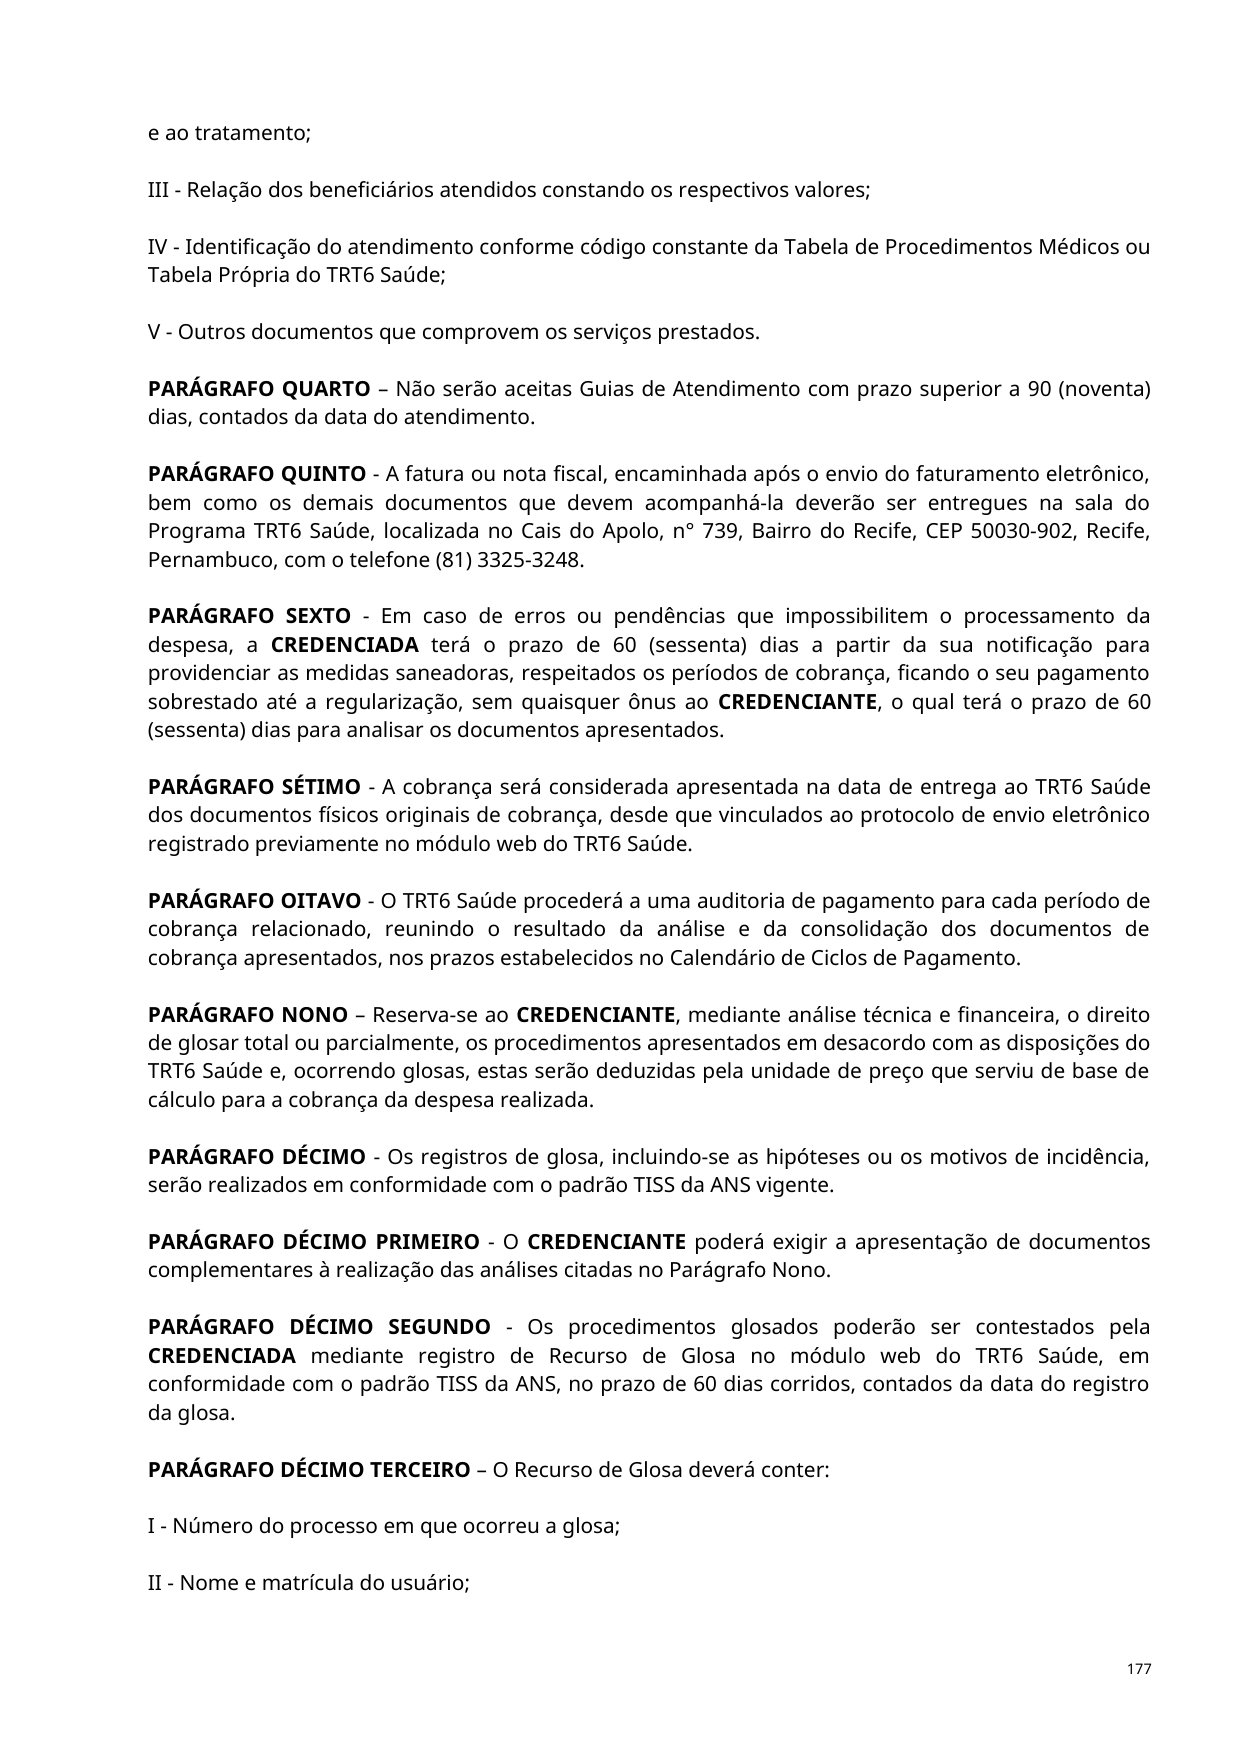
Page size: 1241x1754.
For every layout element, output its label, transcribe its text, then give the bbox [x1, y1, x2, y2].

text PARÁGRAFO OITAVO - O TRT6 Saúde procederá a uma auditoria de pagamento para cada período de cobrança relacionado, reunindo o resultado da análise e da consolidação dos documentos de cobrança apresentados, nos prazos estabelecidos no Calendário de Ciclos de Pagamento. [148, 886, 1152, 971]
text V - Outros documentos que comprovem os serviços prestados. [148, 317, 1152, 346]
text PARÁGRAFO DÉCIMO PRIMEIRO - O CREDENCIANTE poderá exigir a apresentação de documentos complementares à realização das análises citadas no Parágrafo Nono. [148, 1227, 1152, 1284]
text PARÁGRAFO QUARTO – Não serão aceitas Guias de Atendimento com prazo superior a 90 (noventa) dias, contados da data do atendimento. [148, 374, 1152, 431]
text e ao tratamento; [148, 118, 1152, 147]
text PARÁGRAFO DÉCIMO - Os registros de glosa, incluindo-se as hipóteses ou os motivos de incidência, serão realizados em conformidade com o padrão TISS da ANS vigente. [148, 1142, 1152, 1199]
text PARÁGRAFO QUINTO - A fatura ou nota fiscal, encaminhada após o envio do faturamento eletrônico, bem como os demais documentos que devem acompanhá-la deverão ser entregues na sala do Programa TRT6 Saúde, localizada no Cais do Apolo, n° 739, Bairro do Recife, CEP 50030-902, Recife, Pernambuco, com o telefone (81) 3325-3248. [148, 459, 1152, 573]
text III - Relação dos beneficiários atendidos constando os respectivos valores; [148, 175, 1152, 203]
text PARÁGRAFO SEXTO - Em caso de erros ou pendências que impossibilitem o processamento da despesa, a CREDENCIADA terá o prazo de 60 (sessenta) dias a partir da sua notificação para providenciar as medidas saneadoras, respeitados os períodos de cobrança, ficando o seu pagamento sobrestado até a regularização, sem quaisquer ônus ao CREDENCIANTE, o qual terá o prazo de 60 (sessenta) dias para analisar os documentos apresentados. [148, 602, 1152, 744]
text PARÁGRAFO NONO – Reserva-se ao CREDENCIANTE, mediante análise técnica e financeira, o direito de glosar total ou parcialmente, os procedimentos apresentados em desacordo com as disposições do TRT6 Saúde e, ocorrendo glosas, estas serão deduzidas pela unidade de preço que serviu de base de cálculo para a cobrança da despesa realizada. [148, 1000, 1152, 1113]
text I - Número do processo em que ocorreu a glosa; [148, 1512, 1152, 1540]
text PARÁGRAFO SÉTIMO - A cobrança será considerada apresentada na data de entrega ao TRT6 Saúde dos documentos físicos originais de cobrança, desde que vinculados ao protocolo de envio eletrônico registrado previamente no módulo web do TRT6 Saúde. [148, 772, 1152, 857]
text II - Nome e matrícula do usuário; [148, 1568, 1152, 1597]
text IV - Identificação do atendimento conforme código constante da Tabela de Procedimentos Médicos ou Tabela Própria do TRT6 Saúde; [148, 232, 1152, 289]
text PARÁGRAFO DÉCIMO TERCEIRO – O Recurso de Glosa deverá conter: [148, 1455, 1152, 1483]
text PARÁGRAFO DÉCIMO SEGUNDO - Os procedimentos glosados poderão ser contestados pela CREDENCIADA mediante registro de Recurso de Glosa no módulo web do TRT6 Saúde, em conformidade com o padrão TISS da ANS, no prazo de 60 dias corridos, contados da data do registro da glosa. [148, 1312, 1152, 1426]
